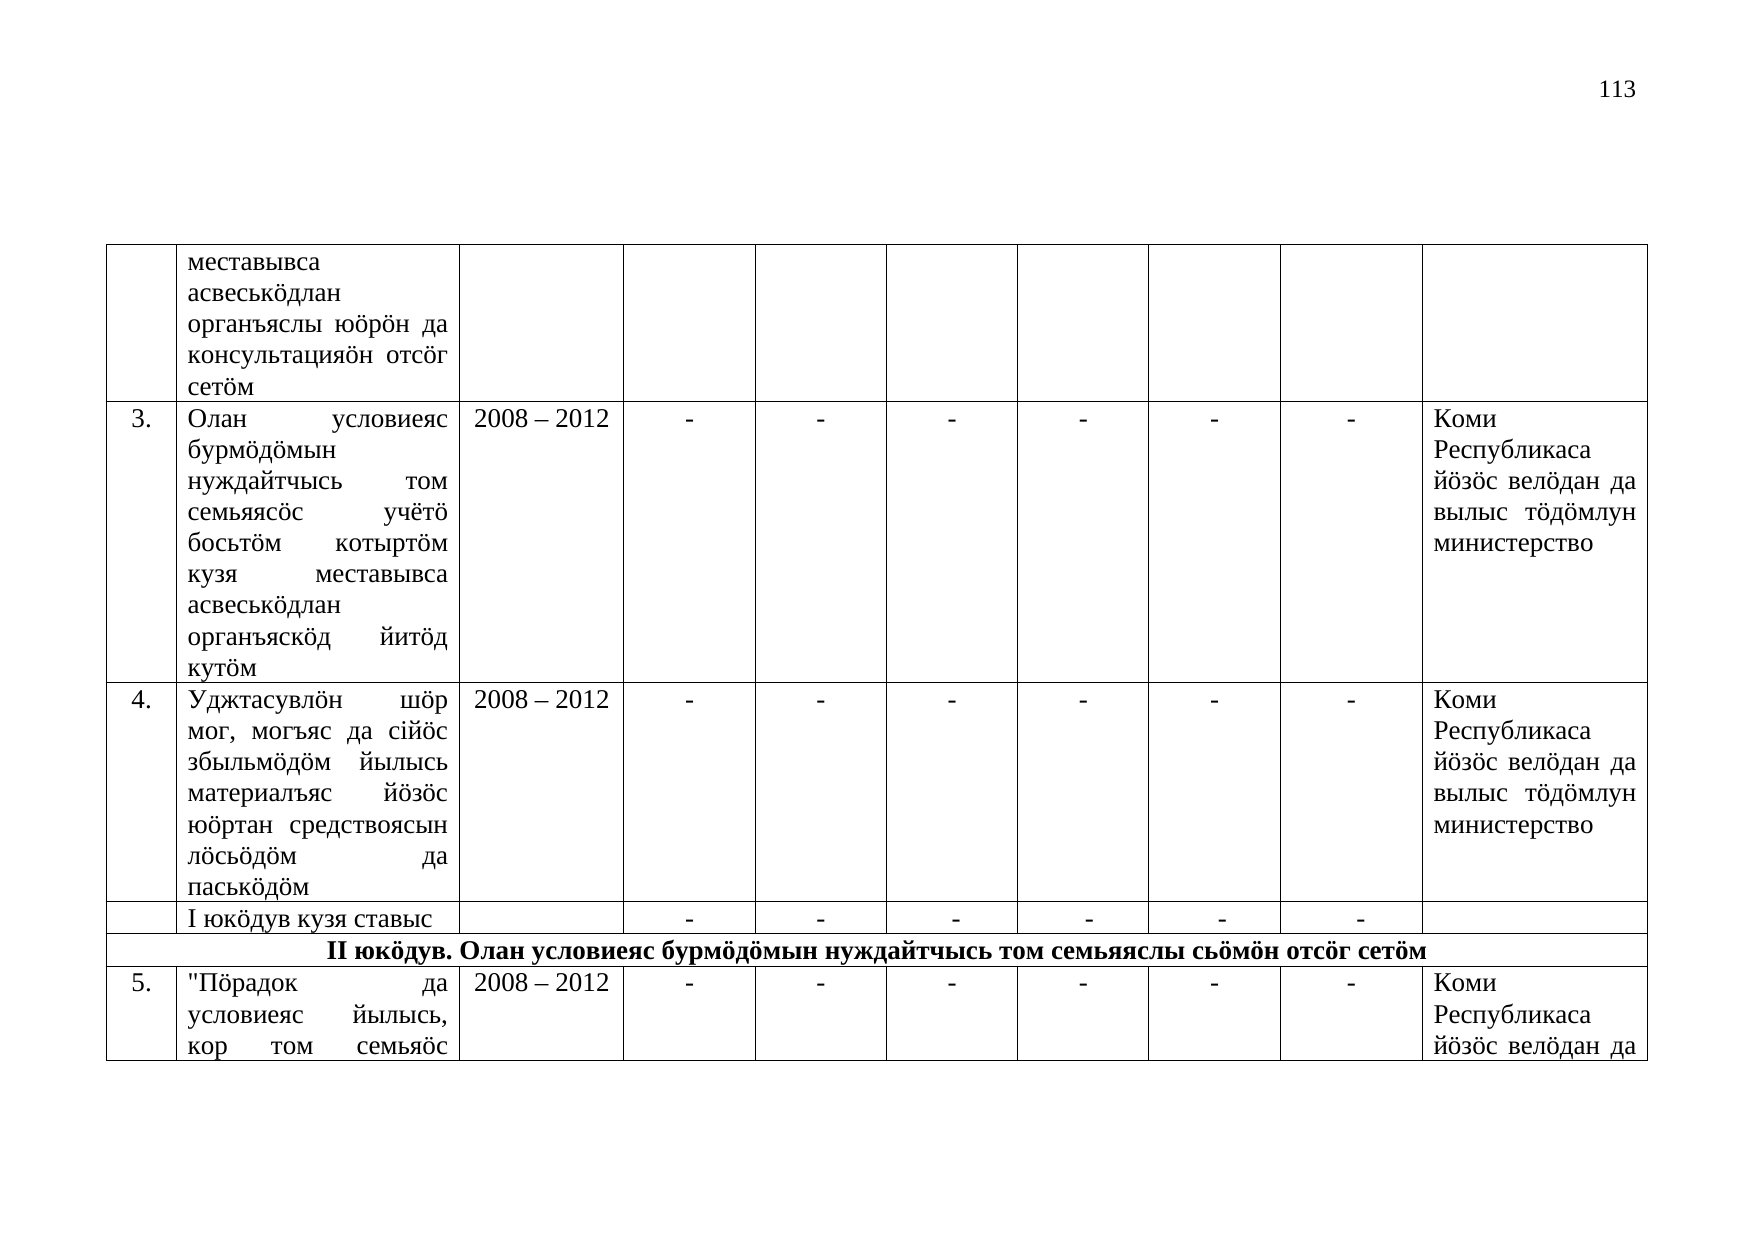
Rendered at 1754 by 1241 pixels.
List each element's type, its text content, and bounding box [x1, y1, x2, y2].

table_cell 3. [107, 402, 176, 682]
table_cell II юкöдув. Олан условиеяс бурмöдöмын нуждайтчысь том семьяяслы сьöмöн отсöг сетöм [107, 934, 1647, 966]
table_cell Уджтасувлöн шöр мог, могъяс да сійöс збыльмöдöм йылысь материалъяс йöзöс юöртан средствоясын лöсьöдöм да паськöдöм [177, 683, 459, 901]
table_cell - [1018, 245, 1148, 401]
table_cell - [1149, 902, 1280, 933]
table_cell [107, 245, 176, 401]
table_cell - [756, 967, 886, 1060]
table_cell - [1149, 683, 1280, 901]
table_cell меставывса асвеськöдлан органъяслы юöрöн да консультацияöн отсöг сетöм [177, 245, 459, 401]
table_cell - [887, 902, 1017, 933]
table_cell Коми Республикаса йöзöс велöдан да вылыс тöдöмлун министерство [1423, 683, 1647, 901]
table_cell - [1149, 402, 1280, 682]
table_cell - [624, 967, 755, 1060]
table_cell [460, 902, 623, 933]
table_cell - [756, 683, 886, 901]
table_cell - [887, 402, 1017, 682]
table_cell - [624, 683, 755, 901]
table_cell Олан условиеяс бурмöдöмын нуждайтчысь том семьяясöс учётö босьтöм котыртöм кузя меставывса асвеськöдлан органъяскöд йитöд кутöм [177, 402, 459, 682]
table_cell - [1281, 967, 1422, 1060]
table_cell [107, 902, 176, 933]
table_cell - [624, 902, 755, 933]
table_cell Коми Республикаса йöзöс велöдан да вылыс тöдöмлун министерство [1423, 402, 1647, 682]
table_cell Коми Республикаса йöзöс велöдан да [1423, 967, 1647, 1060]
table_cell - [624, 245, 755, 401]
table_cell - [1149, 245, 1280, 401]
table_cell - [756, 245, 886, 401]
table_cell - [1018, 402, 1148, 682]
table_cell - [1018, 967, 1148, 1060]
table_cell - [756, 402, 886, 682]
table_cell - [1018, 683, 1148, 901]
table_cell - [1018, 902, 1148, 933]
table_cell - [624, 402, 755, 682]
table_cell "Пöрадок да условиеяс йылысь, кор том семьяöс [177, 967, 459, 1060]
table_cell 4. [107, 683, 176, 901]
table_cell 2008 – 2012 [460, 402, 623, 682]
table_cell - [1281, 245, 1422, 401]
table_cell - [1281, 402, 1422, 682]
table_cell [1423, 902, 1647, 933]
table_cell 2008 – 2012 [460, 683, 623, 901]
table_cell 5. [107, 967, 176, 1060]
table_cell - [1281, 902, 1422, 933]
table_cell 2008 – 2012 [460, 967, 623, 1060]
table_cell - [1149, 967, 1280, 1060]
table_cell - [756, 902, 886, 933]
table_cell [460, 245, 623, 401]
table_cell - [1281, 683, 1422, 901]
table_cell - [887, 967, 1017, 1060]
table_cell [1423, 245, 1647, 401]
table_cell I юкöдув кузя ставыс [177, 902, 459, 933]
table_cell - [887, 245, 1017, 401]
table_cell - [887, 683, 1017, 901]
